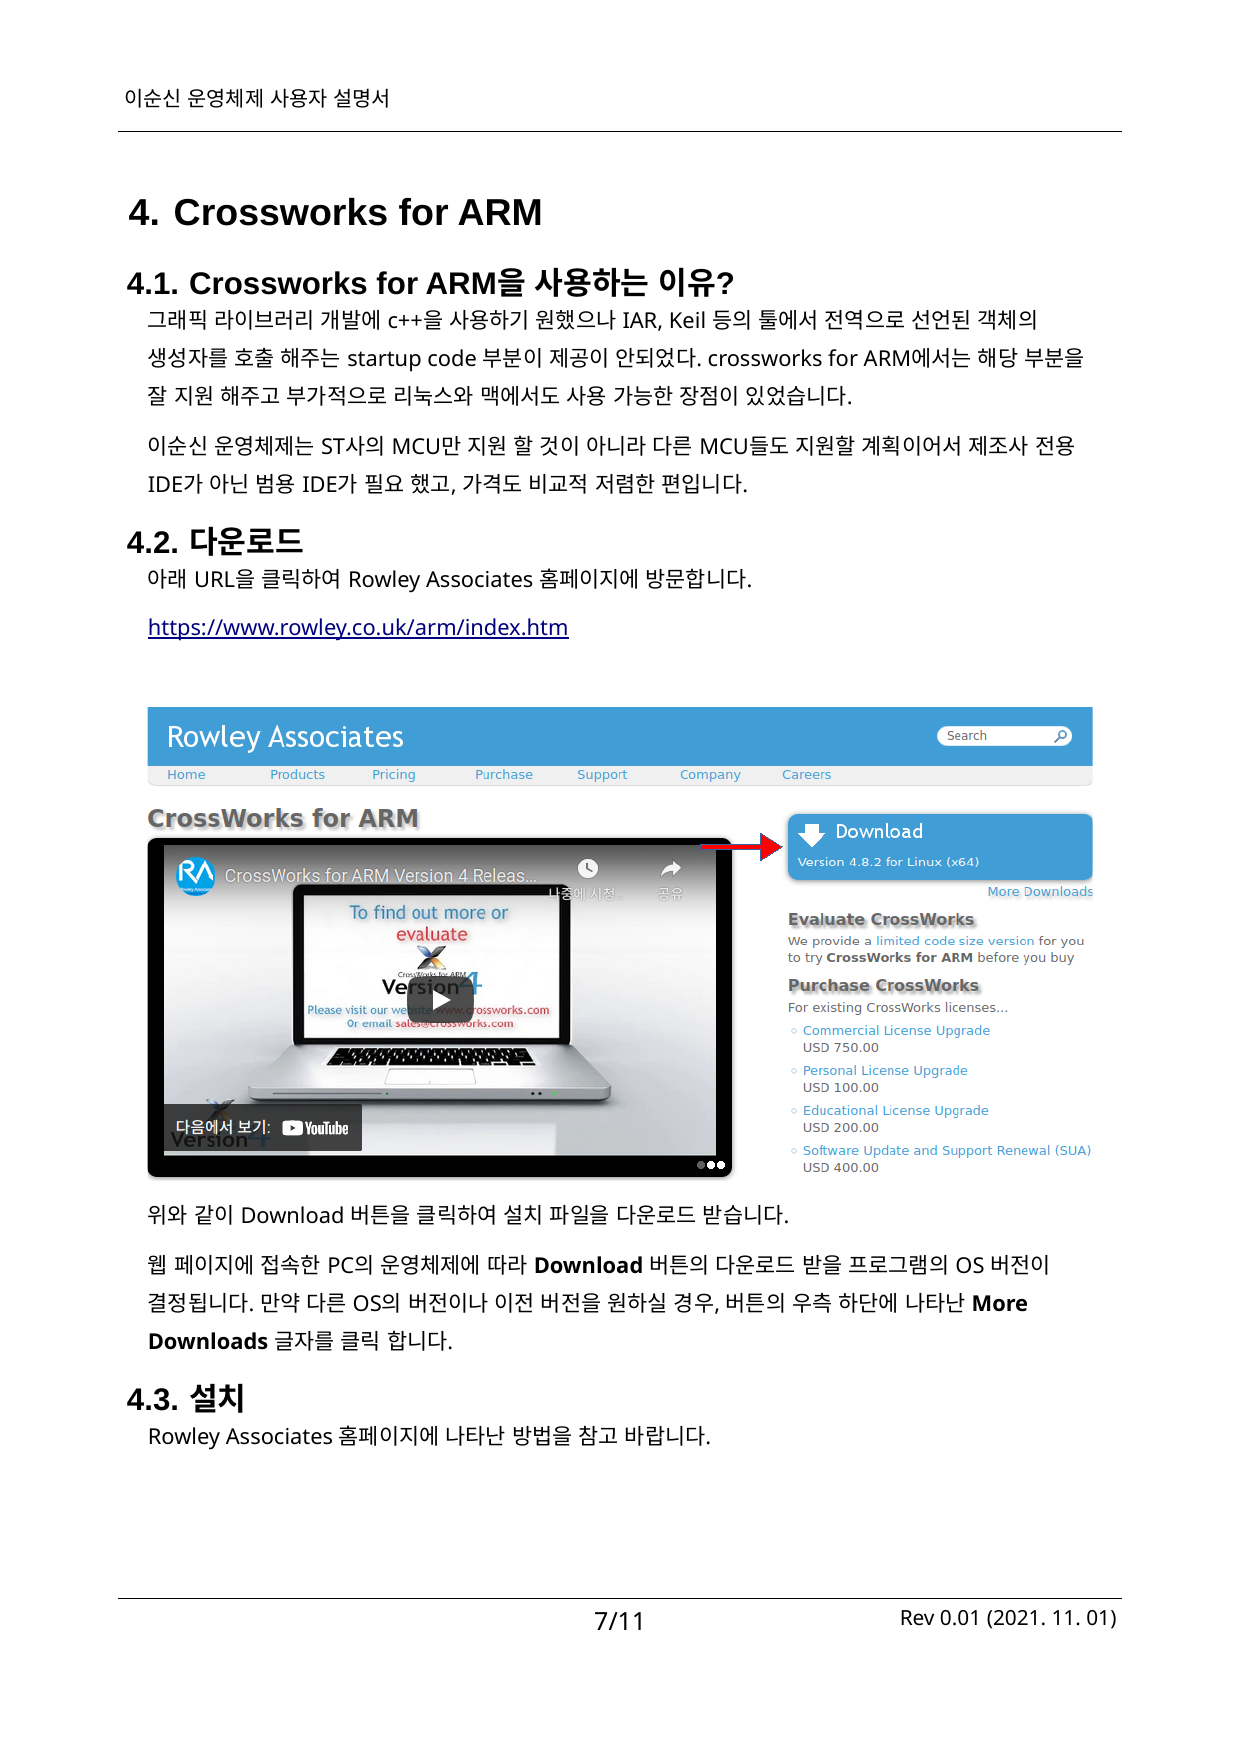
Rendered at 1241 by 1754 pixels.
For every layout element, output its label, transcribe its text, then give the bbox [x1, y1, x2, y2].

text 이순신 운영체제는 ST사의 MCU만 지원 할 것이 아니라 다른 MCU들도 지원할 계획이어서 제조사 전용 IDE가 아닌 범용 IDE가 필요 했고, 가격도 비교적 저렴한 편입니다. [148, 429, 1093, 499]
subtitle Crossworks for ARM을 사용하는 이유? [118, 258, 1122, 303]
subtitle 다운로드 [118, 517, 1122, 562]
text 아래 URL을 클릭하여 Rowley Associates 홈페이지에 방문합니다. [148, 562, 1093, 594]
text 웹 페이지에 접속한 PC의 운영체제에 따라 Download 버튼의 다운로드 받을 프로그램의 OS 버전이 결정됩니다. 만약 다른 OS의 버전이나 이전 버전을 원하실 경우, 버튼의 우측 하단에 나타난 More Downloads 글자를 클릭 합니다. [148, 1248, 1093, 1356]
text https://www.rowley.co.uk/arm/index.htm [148, 612, 1093, 642]
picture [147, 707, 1093, 1181]
text 그래픽 라이브러리 개발에 c++을 사용하기 원했으나 IAR, Keil 등의 툴에서 전역으로 선언된 객체의 생성자를 호출 해주는 startup code 부분이 제공이 안되었다. crossworks for ARM에서는 해당 부분을 잘 지원 해주고 부가적으로 리눅스와 맥에서도 사용 가능한 장점이 있었습니다. [148, 303, 1093, 411]
subtitle 설치 [118, 1374, 1122, 1419]
subtitle Crossworks for ARM [118, 190, 1122, 233]
text 위와 같이 Download 버튼을 클릭하여 설치 파일을 다운로드 받습니다. [148, 1198, 1093, 1230]
text Rowley Associates 홈페이지에 나타난 방법을 참고 바랍니다. [148, 1419, 1093, 1451]
